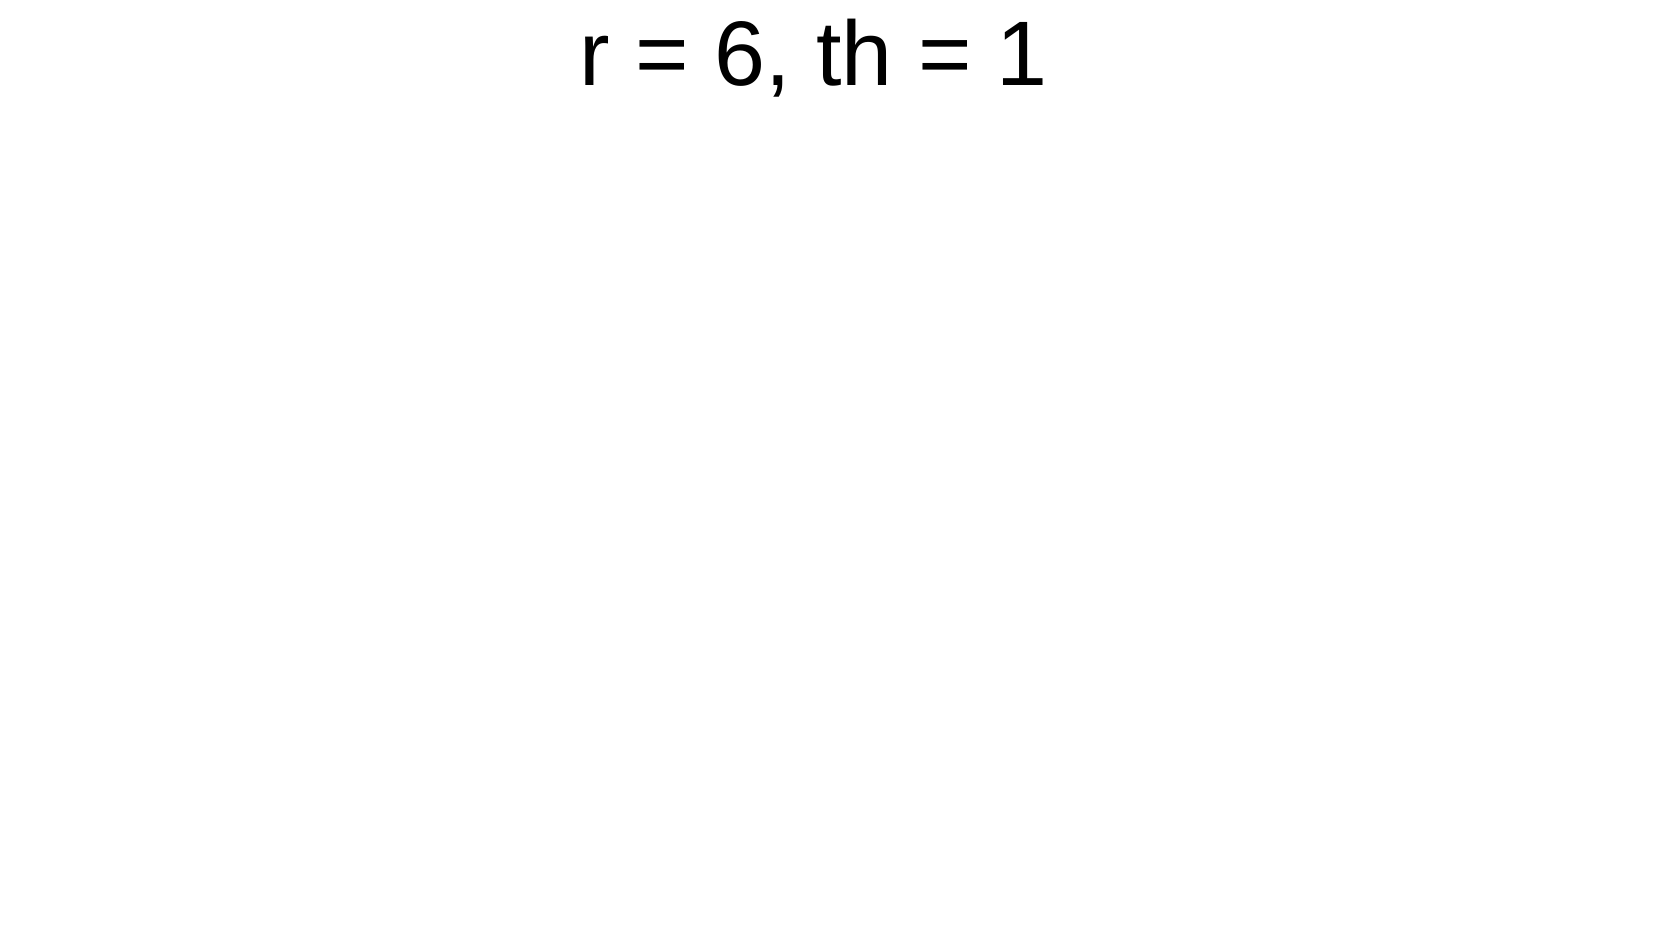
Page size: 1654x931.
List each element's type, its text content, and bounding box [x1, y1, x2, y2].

title r = 6, th = 1 [82, 0, 1571, 132]
